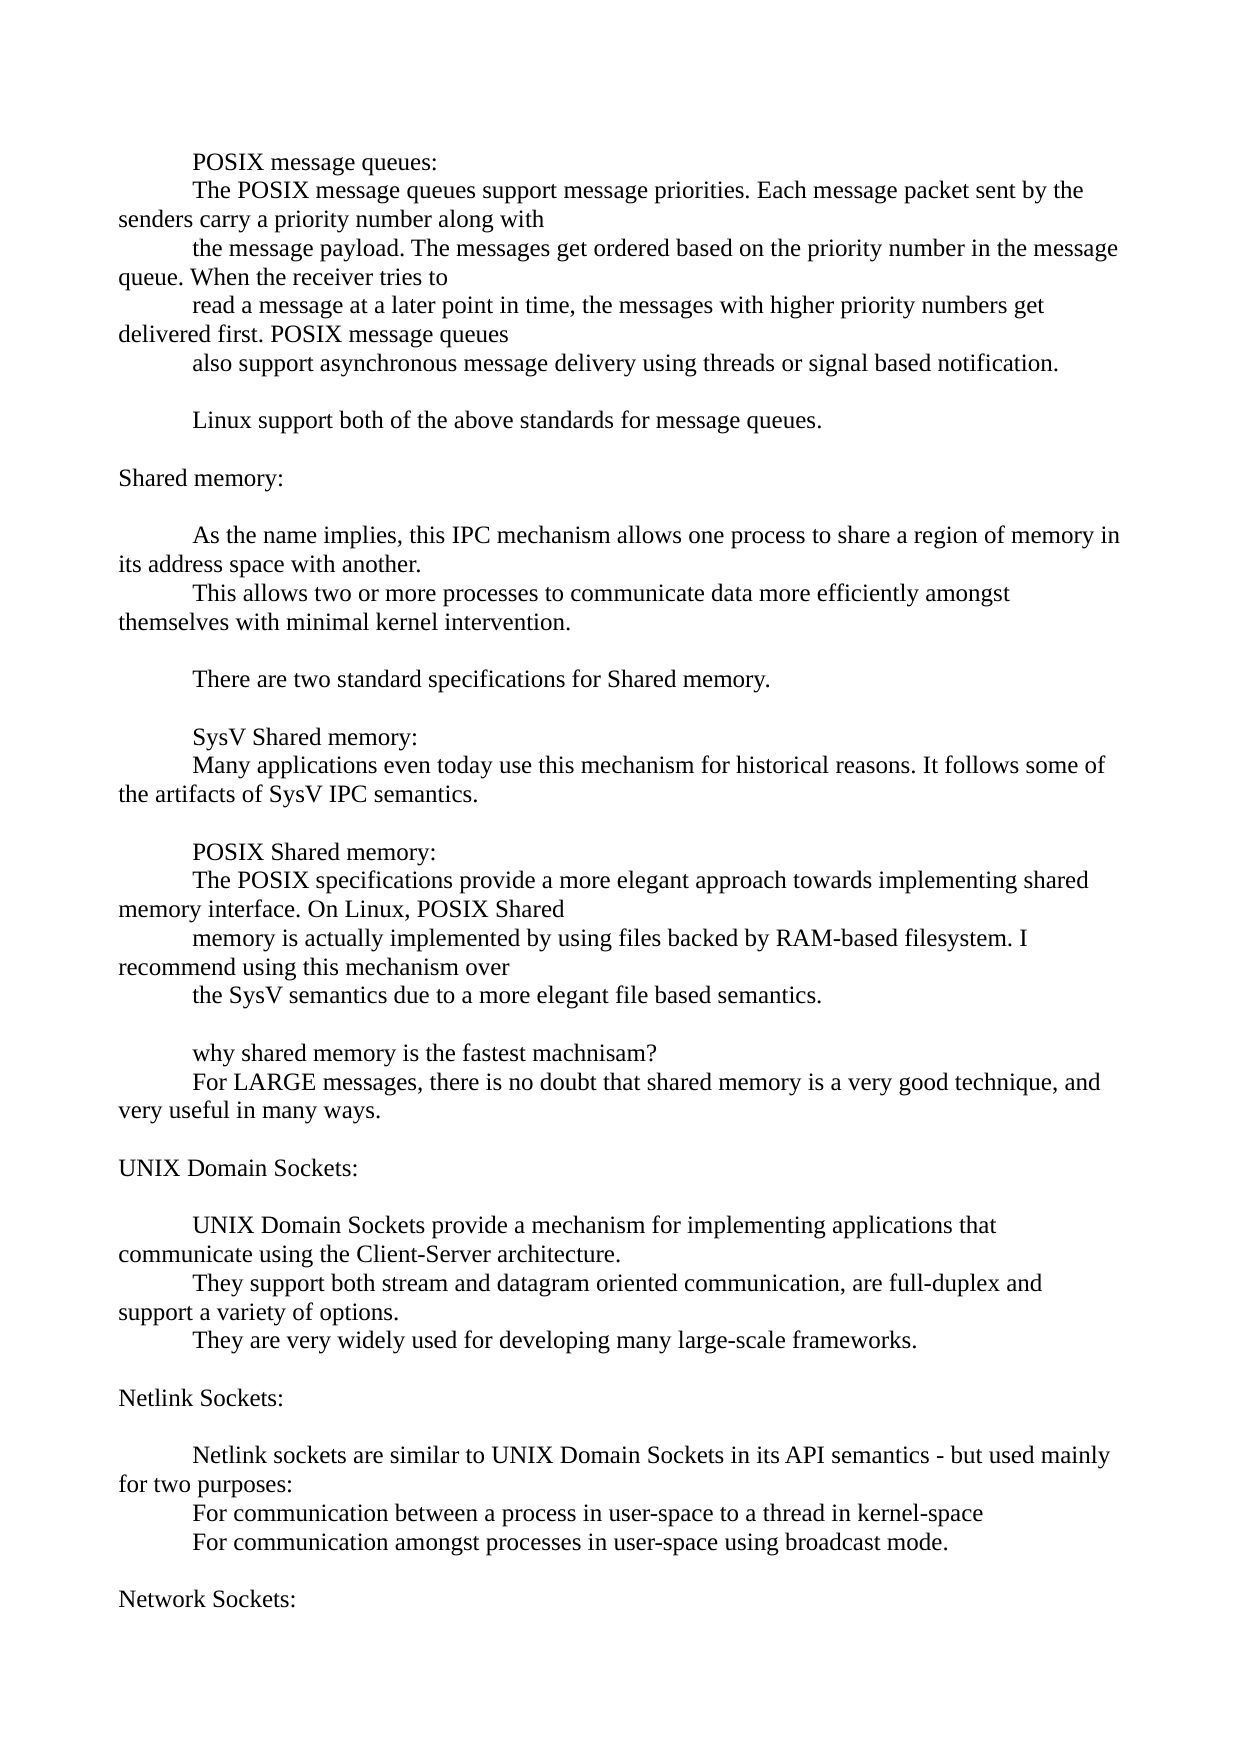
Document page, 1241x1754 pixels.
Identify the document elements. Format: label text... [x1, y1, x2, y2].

text also support asynchronous message delivery using threads or signal based notification. [118, 348, 1122, 377]
text This allows two or more processes to communicate data more efficiently amongst themselves with minimal kernel intervention. [118, 578, 1122, 636]
text UNIX Domain Sockets: [118, 1153, 1122, 1182]
text POSIX message queues: [118, 147, 1122, 176]
text read a message at a later point in time, the messages with higher priority numbers get delivered first. POSIX message queues [118, 291, 1122, 348]
text Many applications even today use this mechanism for historical reasons. It follows some of the artifacts of SysV IPC semantics. [118, 751, 1122, 808]
text Netlink sockets are similar to UNIX Domain Sockets in its API semantics - but used mainly for two purposes: [118, 1441, 1122, 1498]
text They support both stream and datagram oriented communication, are full-duplex and support a variety of options. [118, 1268, 1122, 1326]
text They are very widely used for developing many large-scale frameworks. [118, 1326, 1122, 1354]
text For communication amongst processes in user-space using broadcast mode. [118, 1527, 1122, 1556]
text Shared memory: [118, 463, 1122, 492]
text Netlink Sockets: [118, 1383, 1122, 1412]
text memory is actually implemented by using files backed by RAM-based filesystem. I recommend using this mechanism over [118, 923, 1122, 981]
text the message payload. The messages get ordered based on the priority number in the message queue. When the receiver tries to [118, 233, 1122, 291]
text The POSIX message queues support message priorities. Each message packet sent by the senders carry a priority number along with [118, 176, 1122, 233]
text For communication between a process in user-space to a thread in kernel-space [118, 1498, 1122, 1527]
text There are two standard specifications for Shared memory. [118, 664, 1122, 693]
text Network Sockets: [118, 1584, 1122, 1613]
text The POSIX specifications provide a more elegant approach towards implementing shared memory interface. On Linux, POSIX Shared [118, 866, 1122, 923]
text SysV Shared memory: [118, 722, 1122, 751]
text Linux support both of the above standards for message queues. [118, 406, 1122, 434]
text POSIX Shared memory: [118, 837, 1122, 866]
text UNIX Domain Sockets provide a mechanism for implementing applications that communicate using the Client-Server architecture. [118, 1211, 1122, 1268]
text As the name implies, this IPC mechanism allows one process to share a region of memory in its address space with another. [118, 521, 1122, 578]
text the SysV semantics due to a more elegant file based semantics. [118, 981, 1122, 1009]
text why shared memory is the fastest machnisam? [118, 1038, 1122, 1067]
text For LARGE messages, there is no doubt that shared memory is a very good technique, and very useful in many ways. [118, 1067, 1122, 1124]
